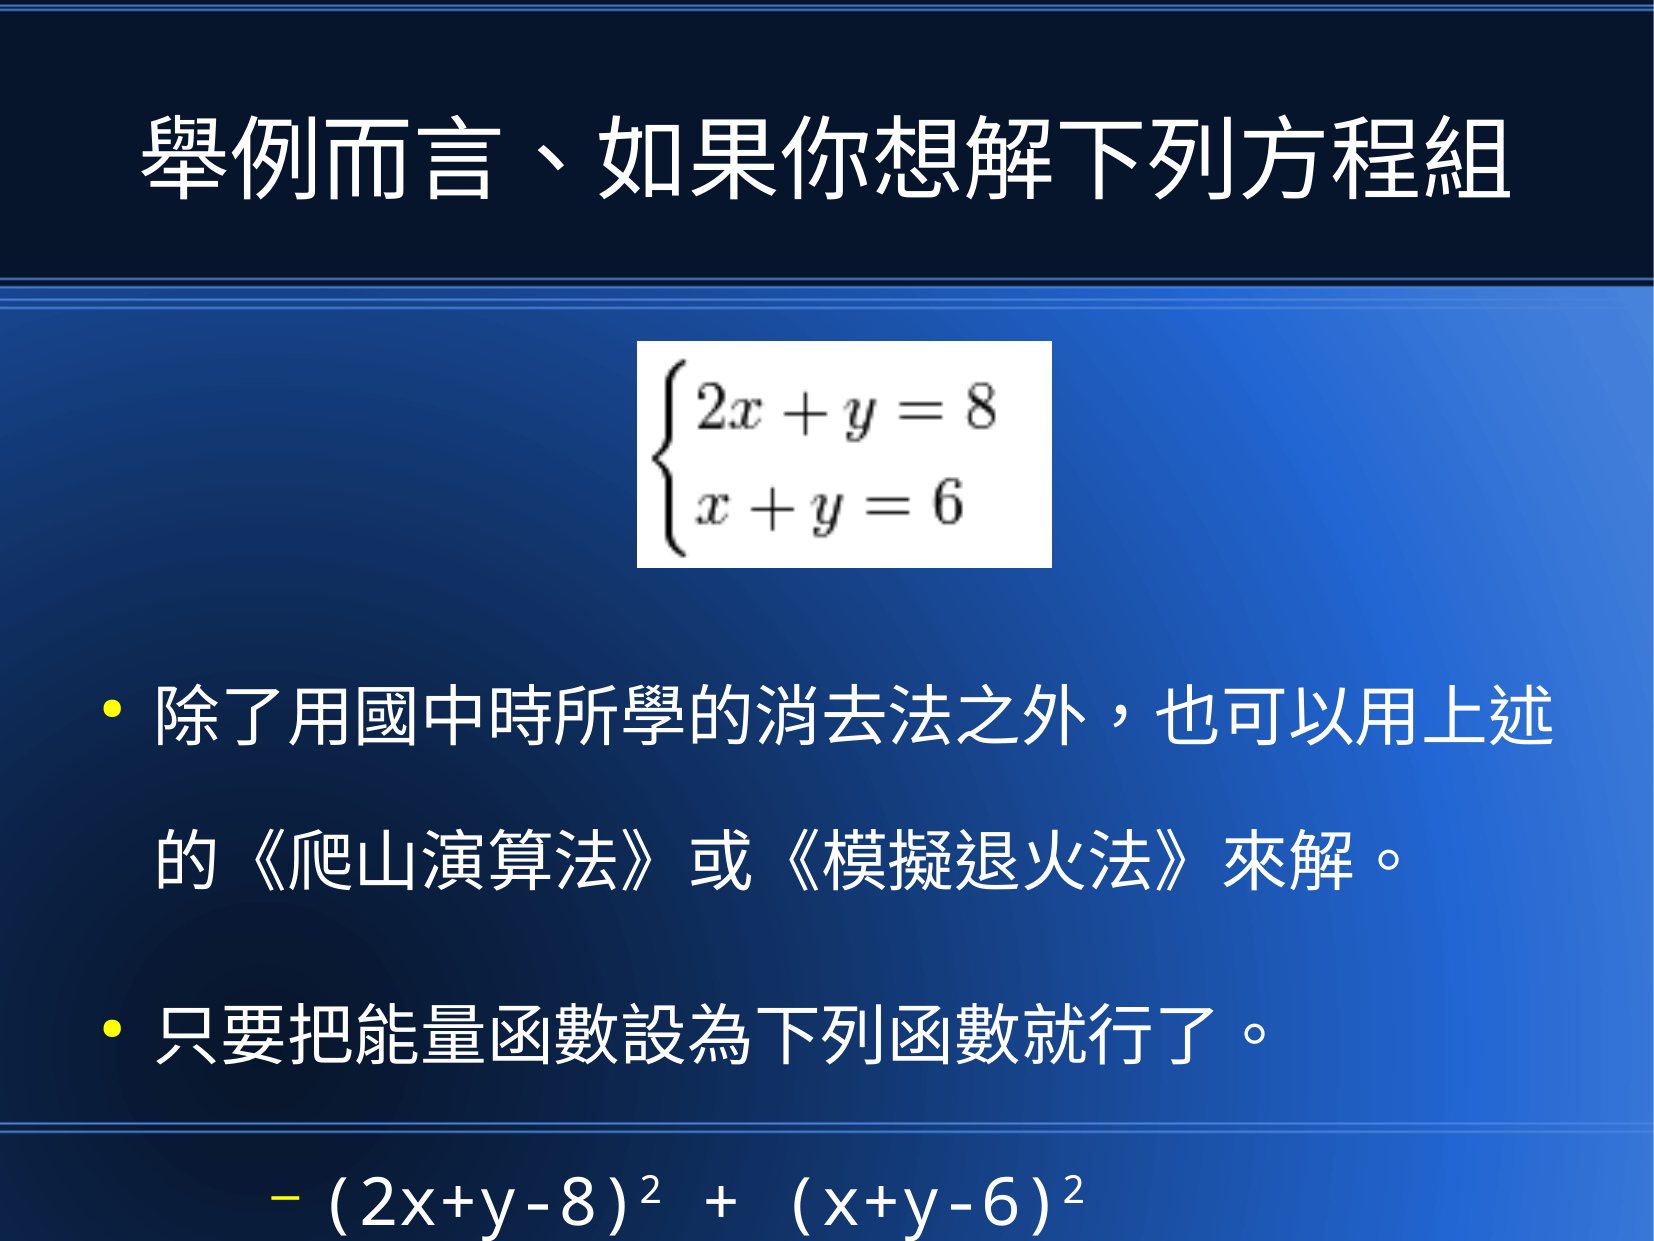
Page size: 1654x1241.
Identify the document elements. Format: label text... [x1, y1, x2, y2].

title 舉例而言、如果你想解下列方程組 [82, 49, 1571, 257]
picture [0, 0, 1654, 1241]
list 除了用國中時所學的消去法之外，也可以用上述的《爬山演算法》或《模擬退火法》來解。 只要把能量函數設為下列函數就行了。 (2x+y-8)2 + (x+y-6)2 [82, 614, 1571, 1241]
